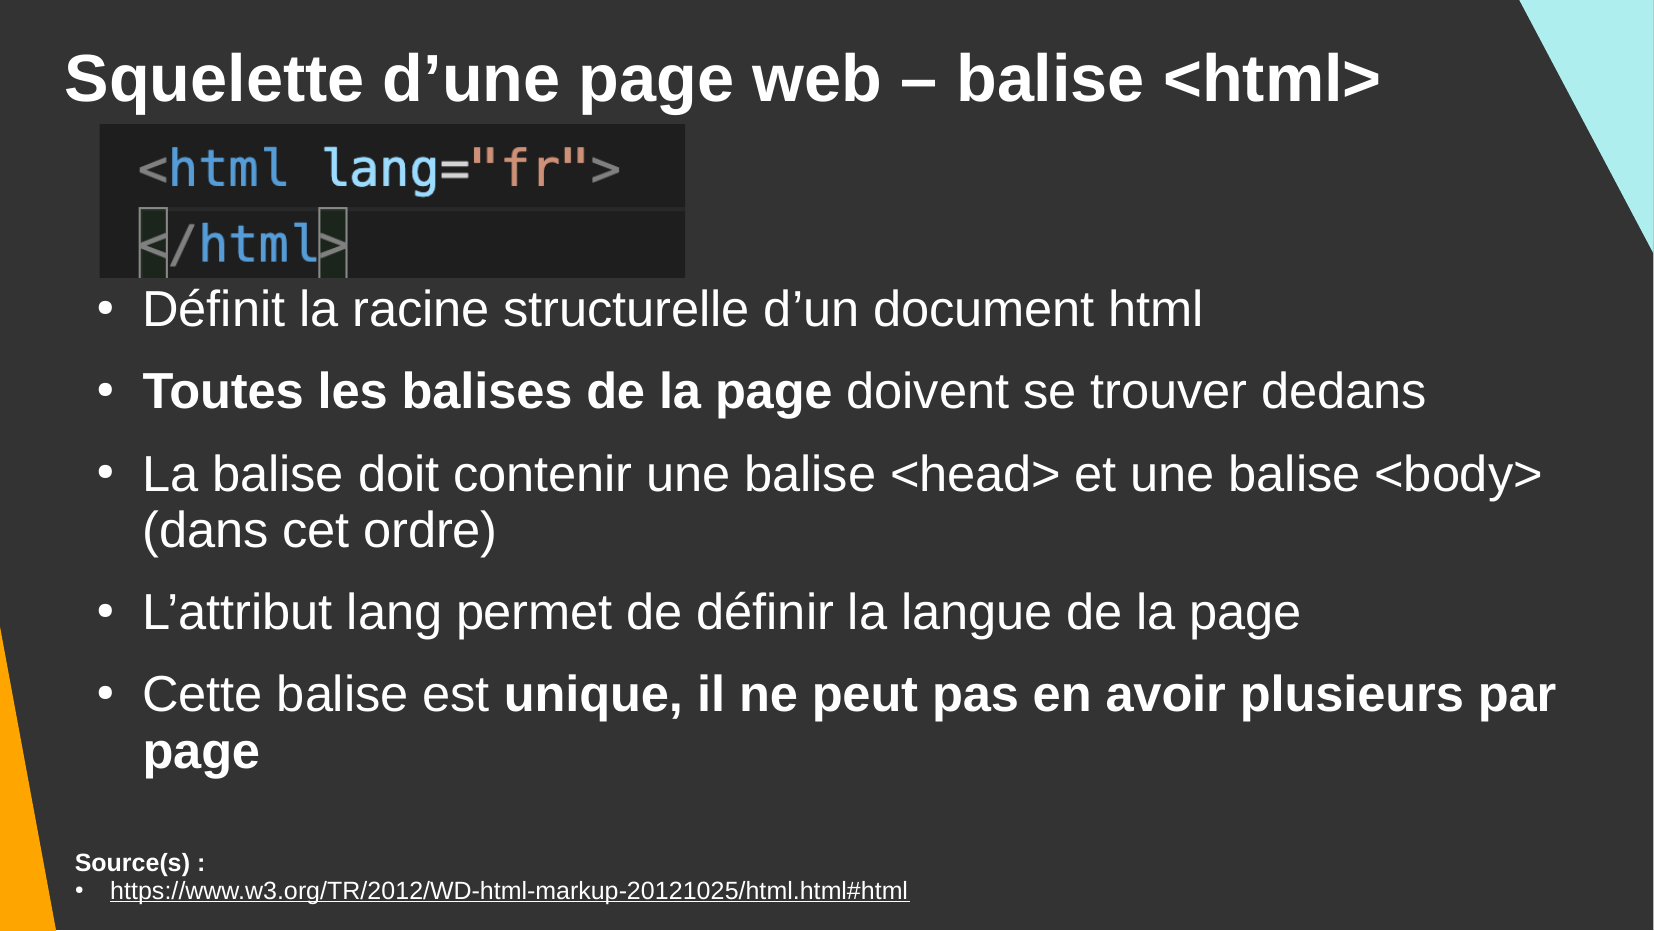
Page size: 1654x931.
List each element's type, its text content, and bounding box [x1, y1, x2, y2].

text_box [0, 626, 57, 931]
list Définit la racine structurelle d’un document html Toutes les balises de la page doivent se trouver dedans La balise doit contenir une balise <head> et une balise <body> (dans cet ordre) L’attribut lang permet de définir la langue de la page Cette balise est unique, il ne peut pas en avoir plusieurs par page [80, 281, 1635, 780]
text_box Source(s) : https://www.w3.org/TR/2012/WD-html-markup-20121025/html.html#html [59, 841, 1546, 931]
picture [99, 124, 686, 278]
text_box [1519, 0, 1654, 255]
title Squelette d’une page web – balise <html> [64, 40, 1553, 125]
